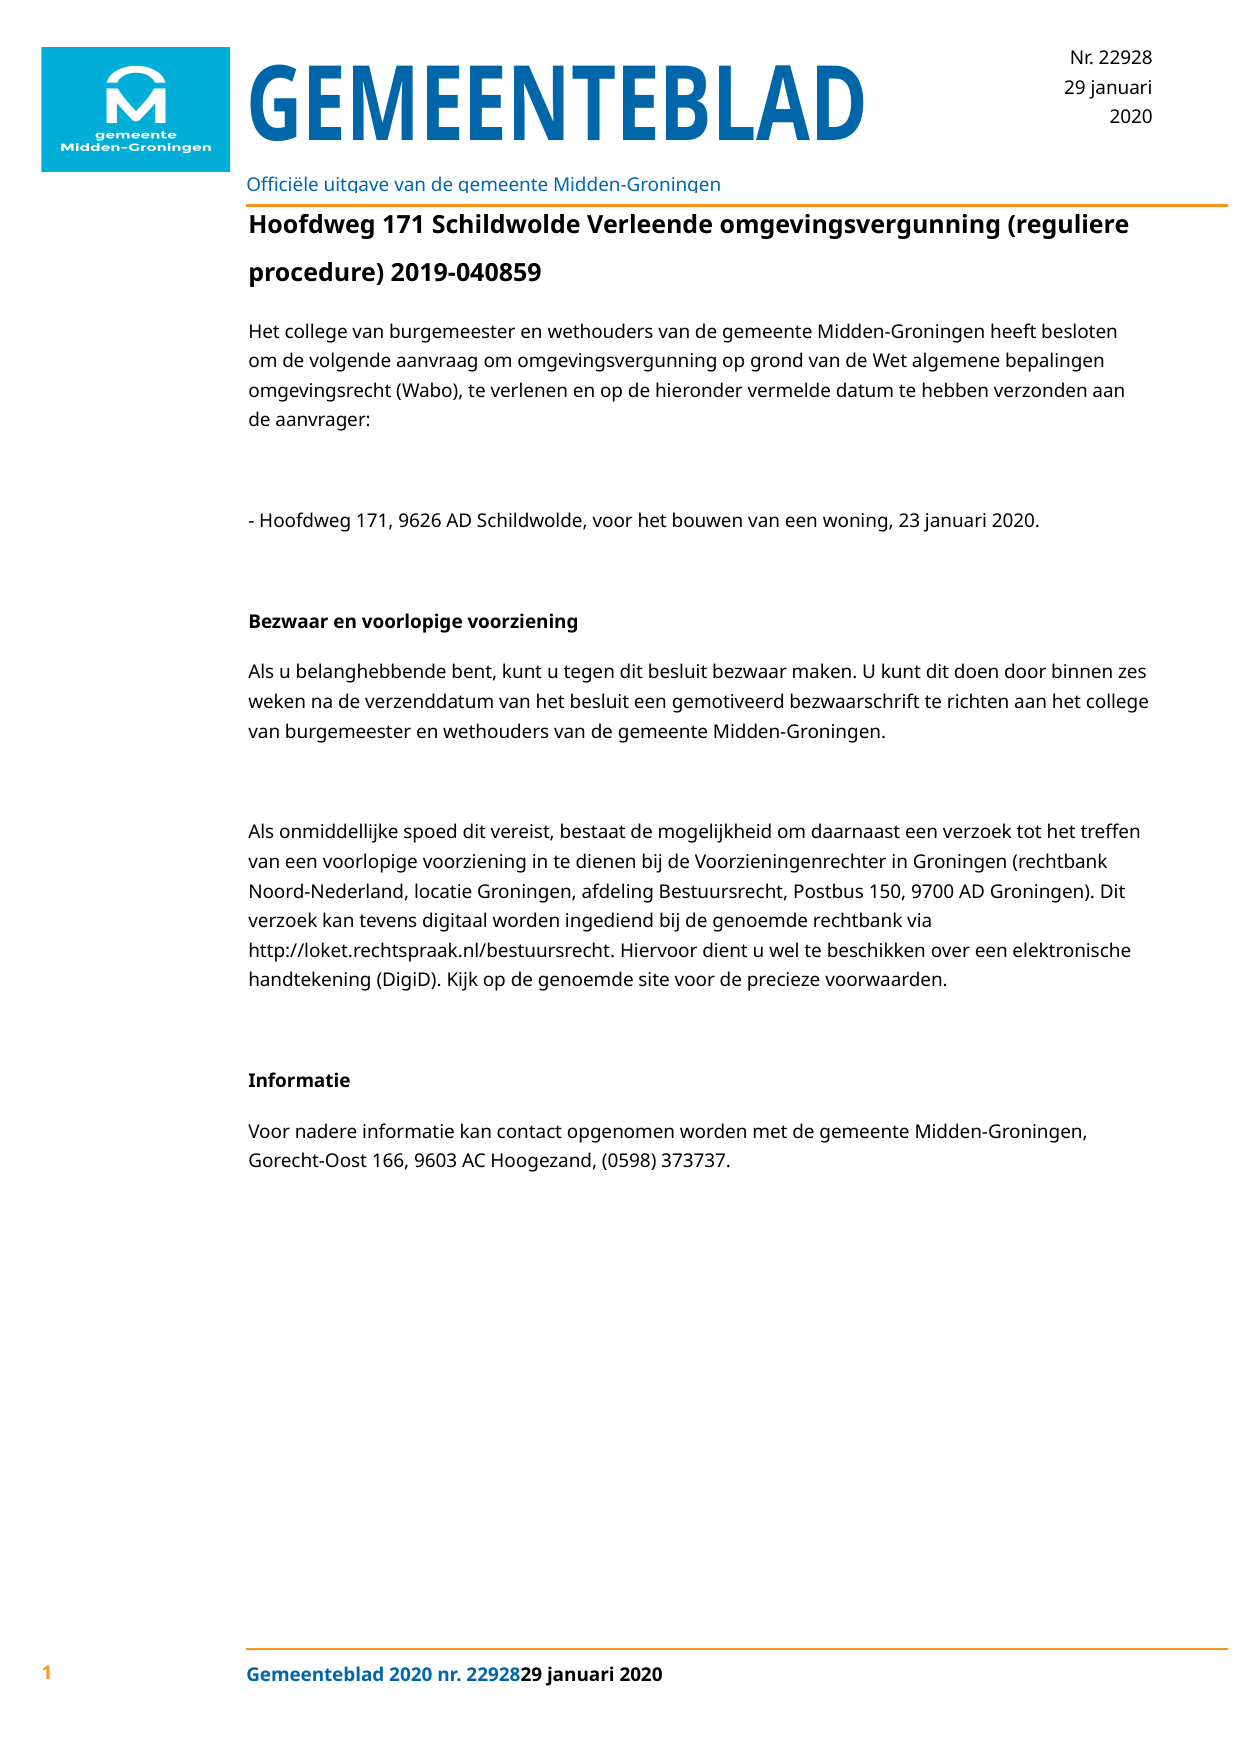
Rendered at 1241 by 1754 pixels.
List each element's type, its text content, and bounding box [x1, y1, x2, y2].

text Voor nadere informatie kan contact opgenomen worden met de gemeente Midden-Groningen, Gorecht-Oost 166, 9603 AC Hoogezand, (0598) 373737. [248, 1118, 1152, 1173]
picture [184, 146, 190, 153]
picture [108, 66, 164, 82]
text Het college van burgemeester en wethouders van de gemeente Midden-Groningen heeft besloten om de volgende aanvraag om omgevingsvergunning op grond van de Wet algemene bepalingen omgevingsrecht (Wabo), te verlenen en op de hieronder vermelde datum te hebben verzonden aan de aanvrager: [248, 318, 1152, 432]
text Bezwaar en voorlopige voorziening [248, 608, 1152, 634]
text Informatie [248, 1067, 1152, 1093]
picture [107, 89, 165, 122]
text Als onmiddellijke spoed dit vereist, bestaat de mogelijkheid om daarnaast een verzoek tot het treffen van een voorlopige voorziening in te dienen bij de Voorzieningenrechter in Groningen (rechtbank Noord-Nederland, locatie Groningen, afdeling Bestuursrecht, Postbus 150, 9700 AD Groningen). Dit verzoek kan tevens digitaal worden ingediend bij de genoemde rechtbank via http://loket.rechtspraak.nl/bestuursrecht. Hiervoor dient u wel te beschikken over een elektronische handtekening (DigiD). Kijk op de genoemde site voor de precieze voorwaarden. [248, 819, 1152, 992]
text Als u belanghebbende bent, kunt u tegen dit besluit bezwaar maken. U kunt dit doen door binnen zes weken na de verzenddatum van het besluit een gemotiveerd bezwaarschrift te richten aan het college van burgemeester en wethouders van de gemeente Midden-Groningen. [248, 659, 1152, 744]
text - Hoofdweg 171, 9626 AD Schildwolde, voor het bouwen van een woning, 23 januari 2020. [248, 507, 1152, 533]
text Hoofdweg 171 Schildwolde Verleende omgevingsvergunning (reguliere procedure) 2019-040859 [248, 207, 1152, 288]
